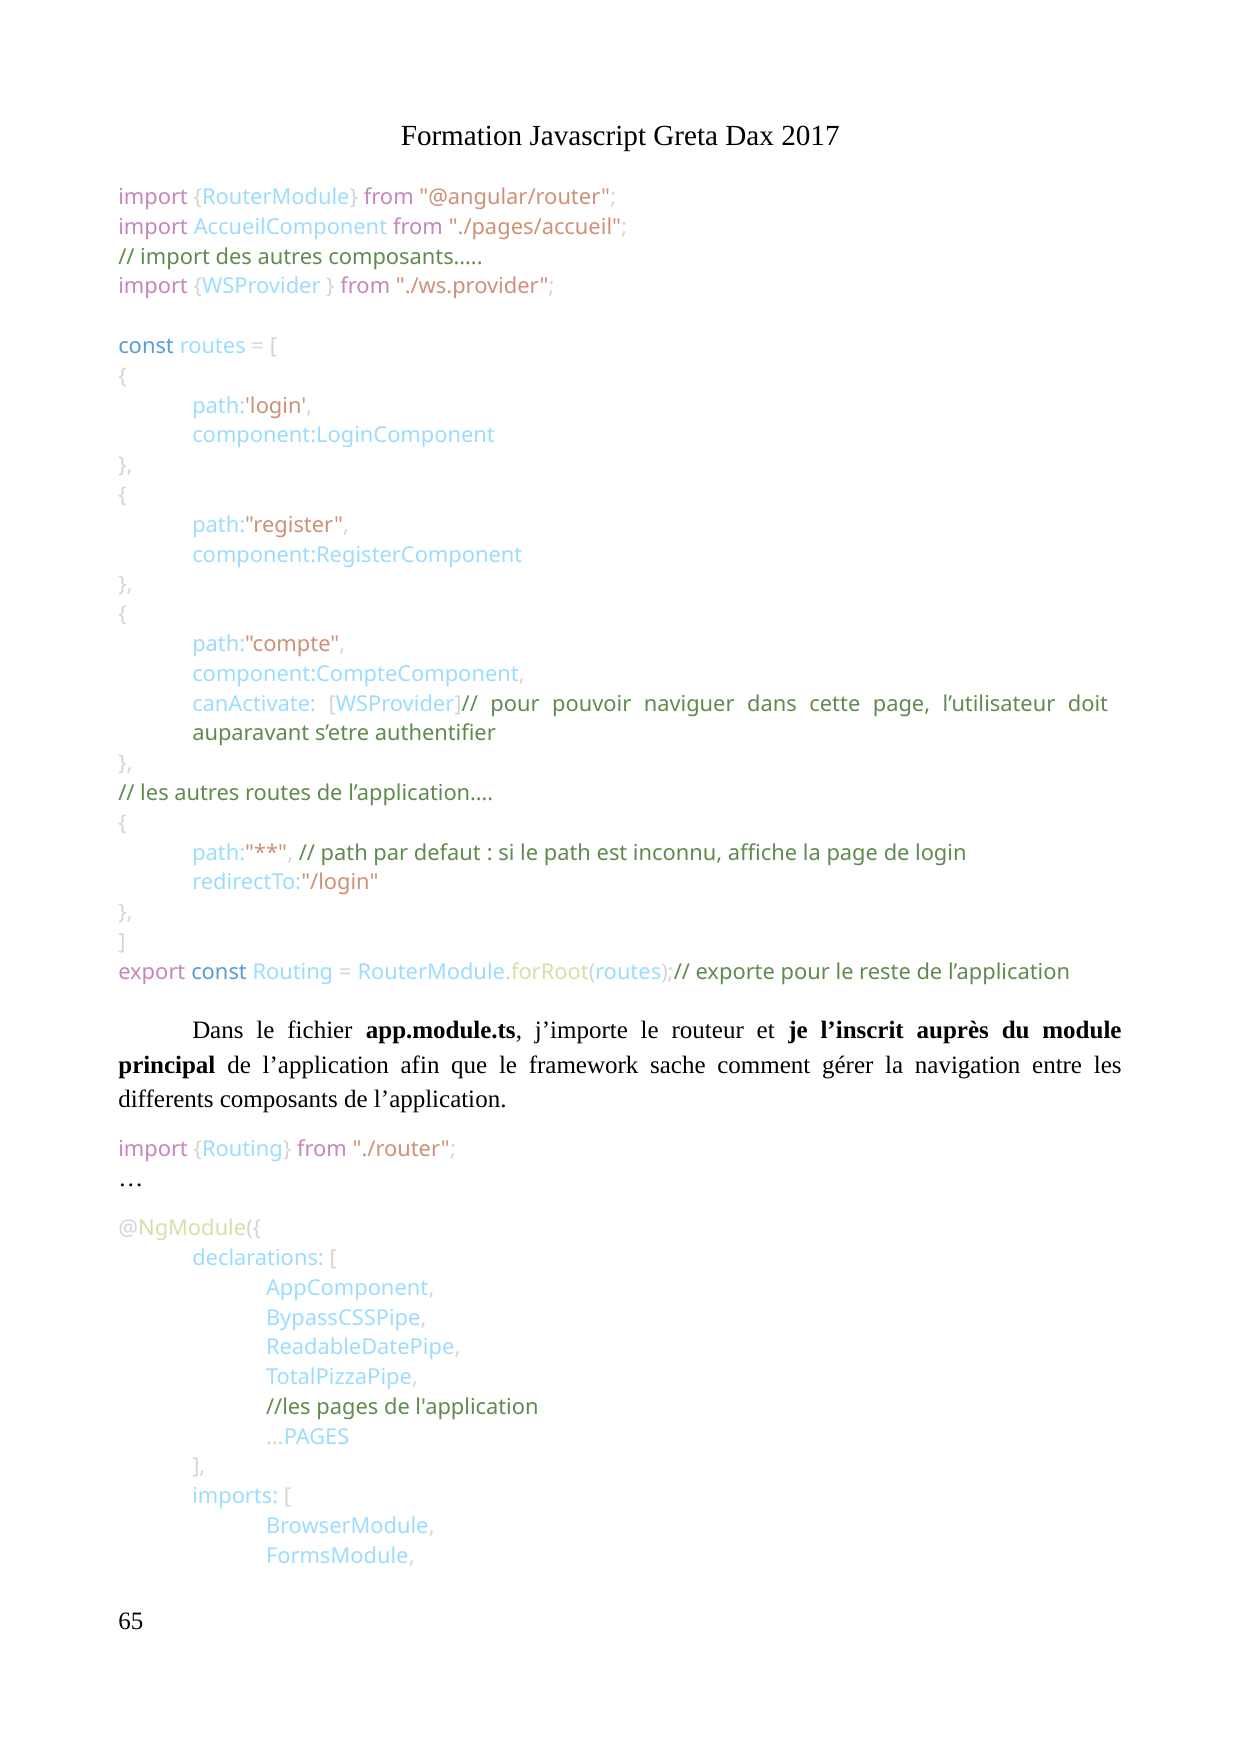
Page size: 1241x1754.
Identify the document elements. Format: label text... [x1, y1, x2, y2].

text Dans le fichier app.module.ts, j’importe le routeur et je l’inscrit auprès du module principal de l’application afin que le framework sache comment gérer la navigation entre les differents composants de l’application. [118, 1015, 1122, 1113]
text // les autres routes de l’application…. [118, 777, 1122, 807]
text // import des autres composants….. [118, 241, 1122, 271]
text @NgModule({ [118, 1212, 1122, 1242]
text ...PAGES [118, 1421, 1122, 1450]
text TotalPizzaPipe, [118, 1361, 1122, 1391]
text import {RouterModule} from "@angular/router"; [118, 181, 1122, 211]
text redirectTo:"/login" [118, 866, 1122, 896]
text path:"**", // path par defaut : si le path est inconnu, affiche la page de login [118, 836, 1122, 866]
text import AccueilComponent from "./pages/accueil"; [118, 211, 1122, 241]
text { [118, 479, 1122, 509]
text component:RegisterComponent [118, 538, 1122, 568]
text component:LoginComponent [118, 419, 1122, 449]
text { [118, 807, 1122, 836]
text const routes = [ [118, 330, 1122, 360]
text BypassCSSPipe, [118, 1301, 1122, 1331]
text canActivate: [WSProvider]// pour pouvoir naviguer dans cette page, l’utilisateur doit auparavant s’etre authentifier [118, 687, 1122, 747]
text ], [118, 1450, 1122, 1480]
text path:'login', [118, 389, 1122, 419]
text }, [118, 568, 1122, 598]
text FormsModule, [118, 1540, 1122, 1569]
text AppComponent, [118, 1272, 1122, 1301]
text imports: [ [118, 1480, 1122, 1510]
text ] [118, 926, 1122, 956]
text }, [118, 747, 1122, 777]
text //les pages de l'application [118, 1391, 1122, 1421]
text }, [118, 896, 1122, 926]
text path:"register", [118, 509, 1122, 538]
text ReadableDatePipe, [118, 1331, 1122, 1361]
text declarations: [ [118, 1242, 1122, 1272]
text import {WSProvider } from "./ws.provider"; [118, 271, 1122, 300]
text component:CompteComponent, [118, 658, 1122, 687]
text { [118, 598, 1122, 628]
text { [118, 360, 1122, 389]
text … [118, 1163, 1122, 1192]
text import {Routing} from "./router"; [118, 1133, 1122, 1163]
text path:"compte", [118, 628, 1122, 658]
text BrowserModule, [118, 1510, 1122, 1540]
text export const Routing = RouterModule.forRoot(routes);// exporte pour le reste de l’application [118, 956, 1122, 985]
text }, [118, 449, 1122, 479]
